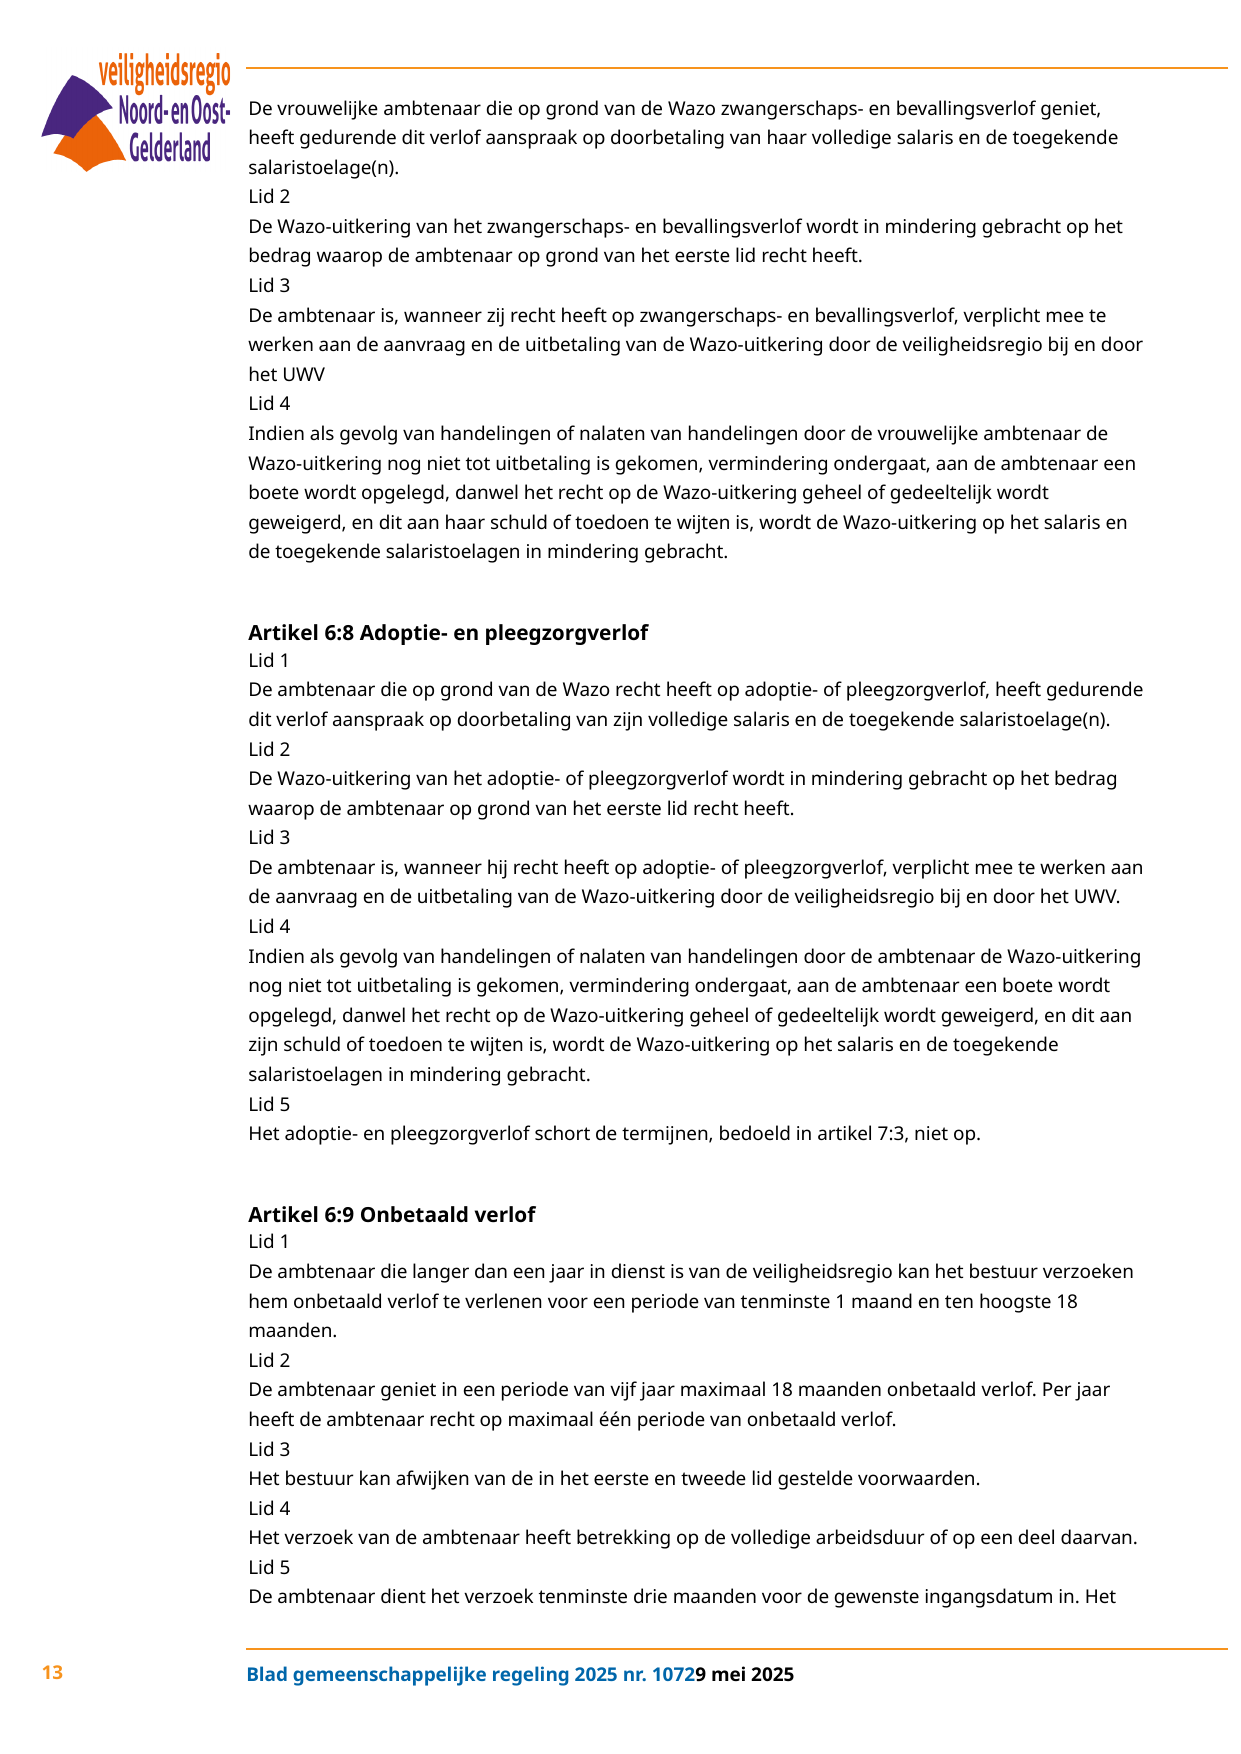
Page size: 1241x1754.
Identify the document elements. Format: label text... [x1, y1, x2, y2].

text De Wazo-uitkering van het adoptie- of pleegzorgverlof wordt in mindering gebracht op het bedrag waarop de ambtenaar op grond van het eerste lid recht heeft. [248, 765, 1152, 821]
text Het bestuur kan afwijken van de in het eerste en tweede lid gestelde voorwaarden. [248, 1465, 1152, 1491]
text Lid 5 [248, 1091, 1152, 1116]
picture [41, 47, 231, 172]
text Lid 3 [248, 272, 1152, 298]
text Indien als gevolg van handelingen of nalaten van handelingen door de ambtenaar de Wazo-uitkering nog niet tot uitbetaling is gekomen, vermindering ondergaat, aan de ambtenaar een boete wordt opgelegd, danwel het recht op de Wazo-uitkering geheel of gedeeltelijk wordt geweigerd, en dit aan zijn schuld of toedoen te wijten is, wordt de Wazo-uitkering op het salaris en de toegekende salaristoelagen in mindering gebracht. [248, 943, 1152, 1087]
text Artikel 6:9 Onbetaald verlof [248, 1200, 1152, 1229]
text De ambtenaar is, wanneer zij recht heeft op zwangerschaps- en bevallingsverlof, verplicht mee te werken aan de aanvraag en de uitbetaling van de Wazo-uitkering door de veiligheidsregio bij en door het UWV [248, 302, 1152, 387]
text De Wazo-uitkering van het zwangerschaps- en bevallingsverlof wordt in mindering gebracht op het bedrag waarop de ambtenaar op grond van het eerste lid recht heeft. [248, 213, 1152, 268]
text Lid 1 [248, 647, 1152, 673]
text Lid 1 [248, 1229, 1152, 1254]
text Het verzoek van de ambtenaar heeft betrekking op de volledige arbeidsduur of op een deel daarvan. [248, 1524, 1152, 1550]
text Artikel 6:8 Adoptie- en pleegzorgverlof [248, 618, 1152, 647]
text De ambtenaar is, wanneer hij recht heeft op adoptie- of pleegzorgverlof, verplicht mee te werken aan de aanvraag en de uitbetaling van de Wazo-uitkering door de veiligheidsregio bij en door het UWV. [248, 854, 1152, 909]
text Lid 5 [248, 1554, 1152, 1580]
text De ambtenaar die op grond van de Wazo recht heeft op adoptie- of pleegzorgverlof, heeft gedurende dit verlof aanspraak op doorbetaling van zijn volledige salaris en de toegekende salaristoelage(n). [248, 677, 1152, 732]
text Lid 4 [248, 1495, 1152, 1521]
text De ambtenaar geniet in een periode van vijf jaar maximaal 18 maanden onbetaald verlof. Per jaar heeft de ambtenaar recht op maximaal één periode van onbetaald verlof. [248, 1377, 1152, 1432]
text Lid 4 [248, 391, 1152, 416]
text De ambtenaar dient het verzoek tenminste drie maanden voor de gewenste ingangsdatum in. Het [248, 1584, 1152, 1609]
text Indien als gevolg van handelingen of nalaten van handelingen door de vrouwelijke ambtenaar de Wazo-uitkering nog niet tot uitbetaling is gekomen, vermindering ondergaat, aan de ambtenaar een boete wordt opgelegd, danwel het recht op de Wazo-uitkering geheel of gedeeltelijk wordt geweigerd, en dit aan haar schuld of toedoen te wijten is, wordt de Wazo-uitkering op het salaris en de toegekende salaristoelagen in mindering gebracht. [248, 420, 1152, 564]
text Het adoptie- en pleegzorgverlof schort de termijnen, bedoeld in artikel 7:3, niet op. [248, 1120, 1152, 1146]
text De ambtenaar die langer dan een jaar in dienst is van de veiligheidsregio kan het bestuur verzoeken hem onbetaald verlof te verlenen voor een periode van tenminste 1 maand en ten hoogste 18 maanden. [248, 1258, 1152, 1343]
text Lid 4 [248, 913, 1152, 939]
text Lid 3 [248, 1436, 1152, 1462]
text De vrouwelijke ambtenaar die op grond van de Wazo zwangerschaps- en bevallingsverlof geniet, heeft gedurende dit verlof aanspraak op doorbetaling van haar volledige salaris en de toegekende salaristoelage(n). [248, 95, 1152, 180]
text Lid 2 [248, 183, 1152, 209]
text Lid 2 [248, 1347, 1152, 1373]
text Lid 3 [248, 824, 1152, 850]
text Lid 2 [248, 736, 1152, 761]
